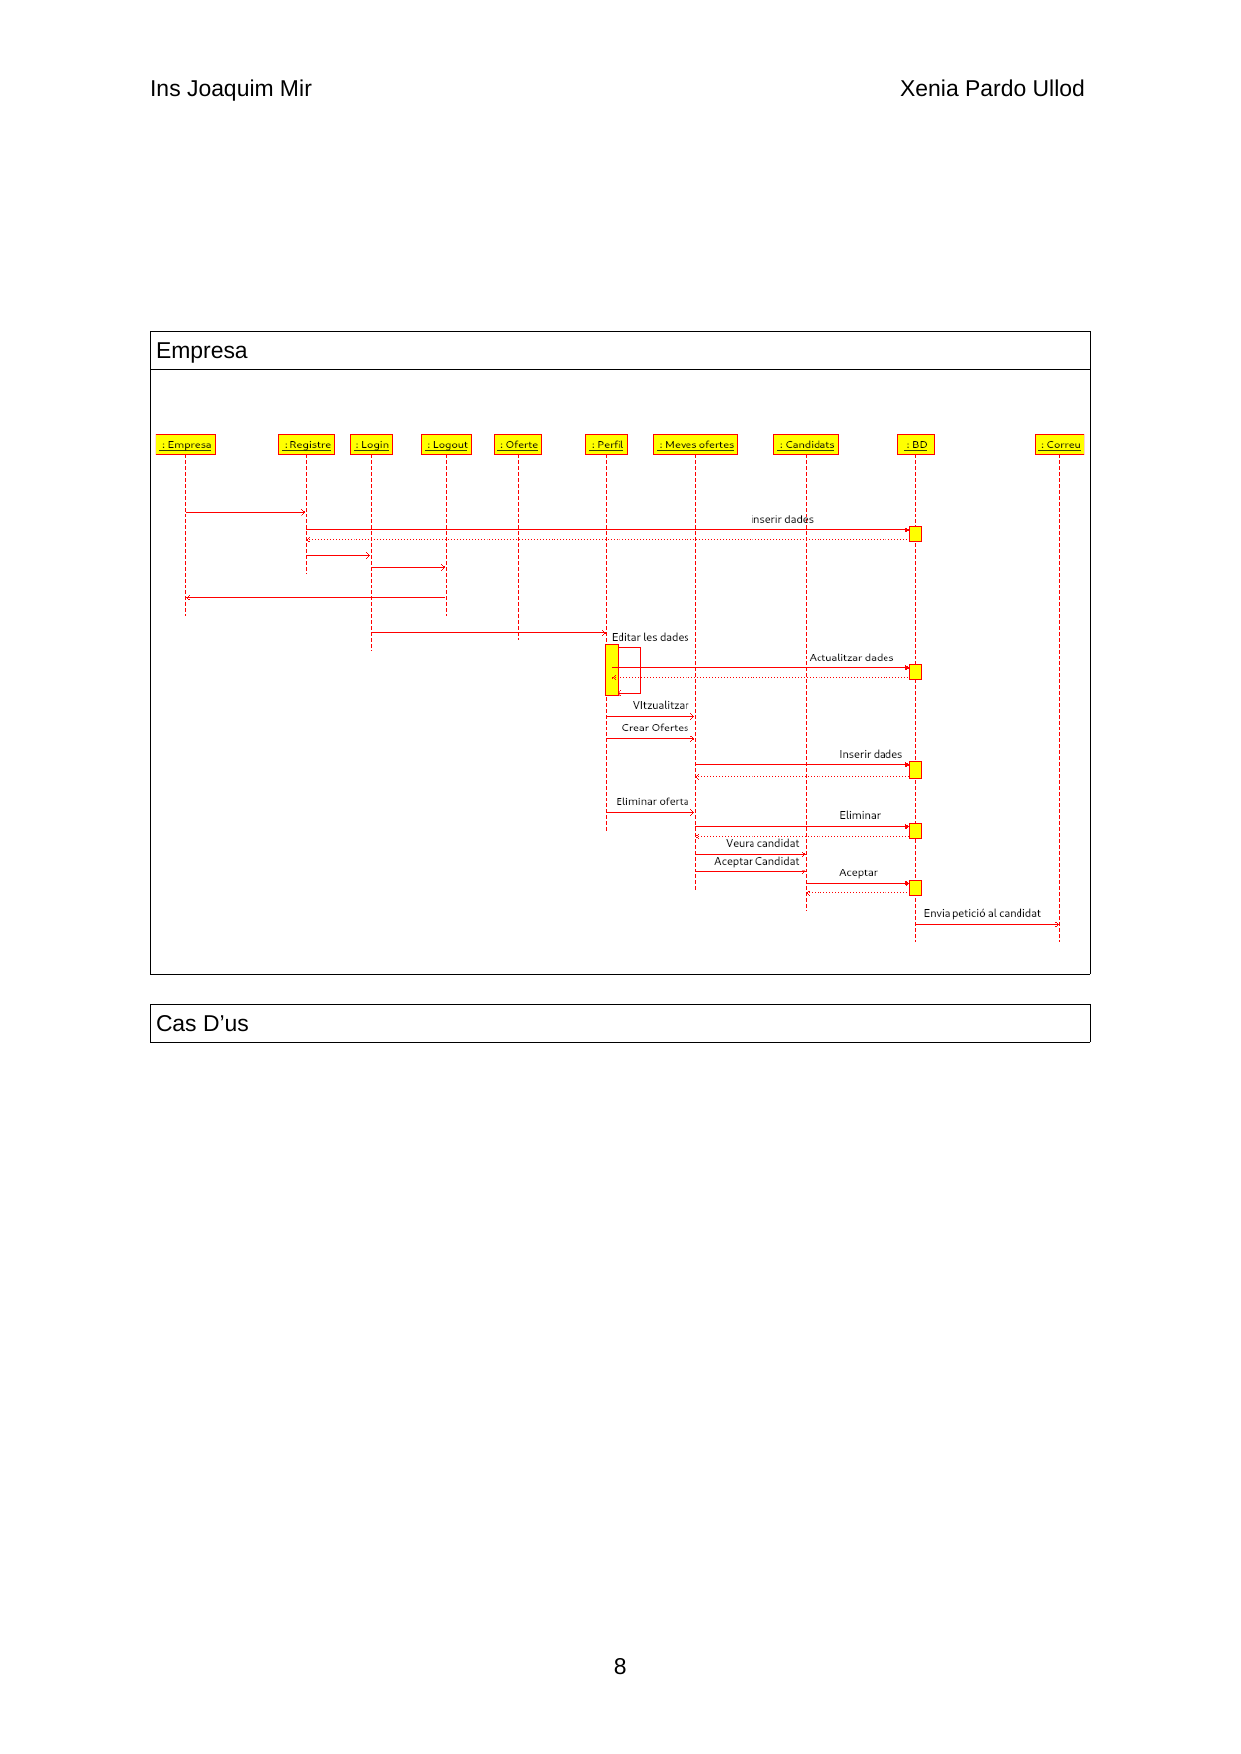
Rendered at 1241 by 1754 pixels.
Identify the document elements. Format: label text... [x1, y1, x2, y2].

table_header Cas D’us [151, 1005, 1090, 1042]
table_header Empresa [151, 332, 1090, 369]
picture [155, 375, 1085, 942]
table_cell [151, 370, 1090, 974]
